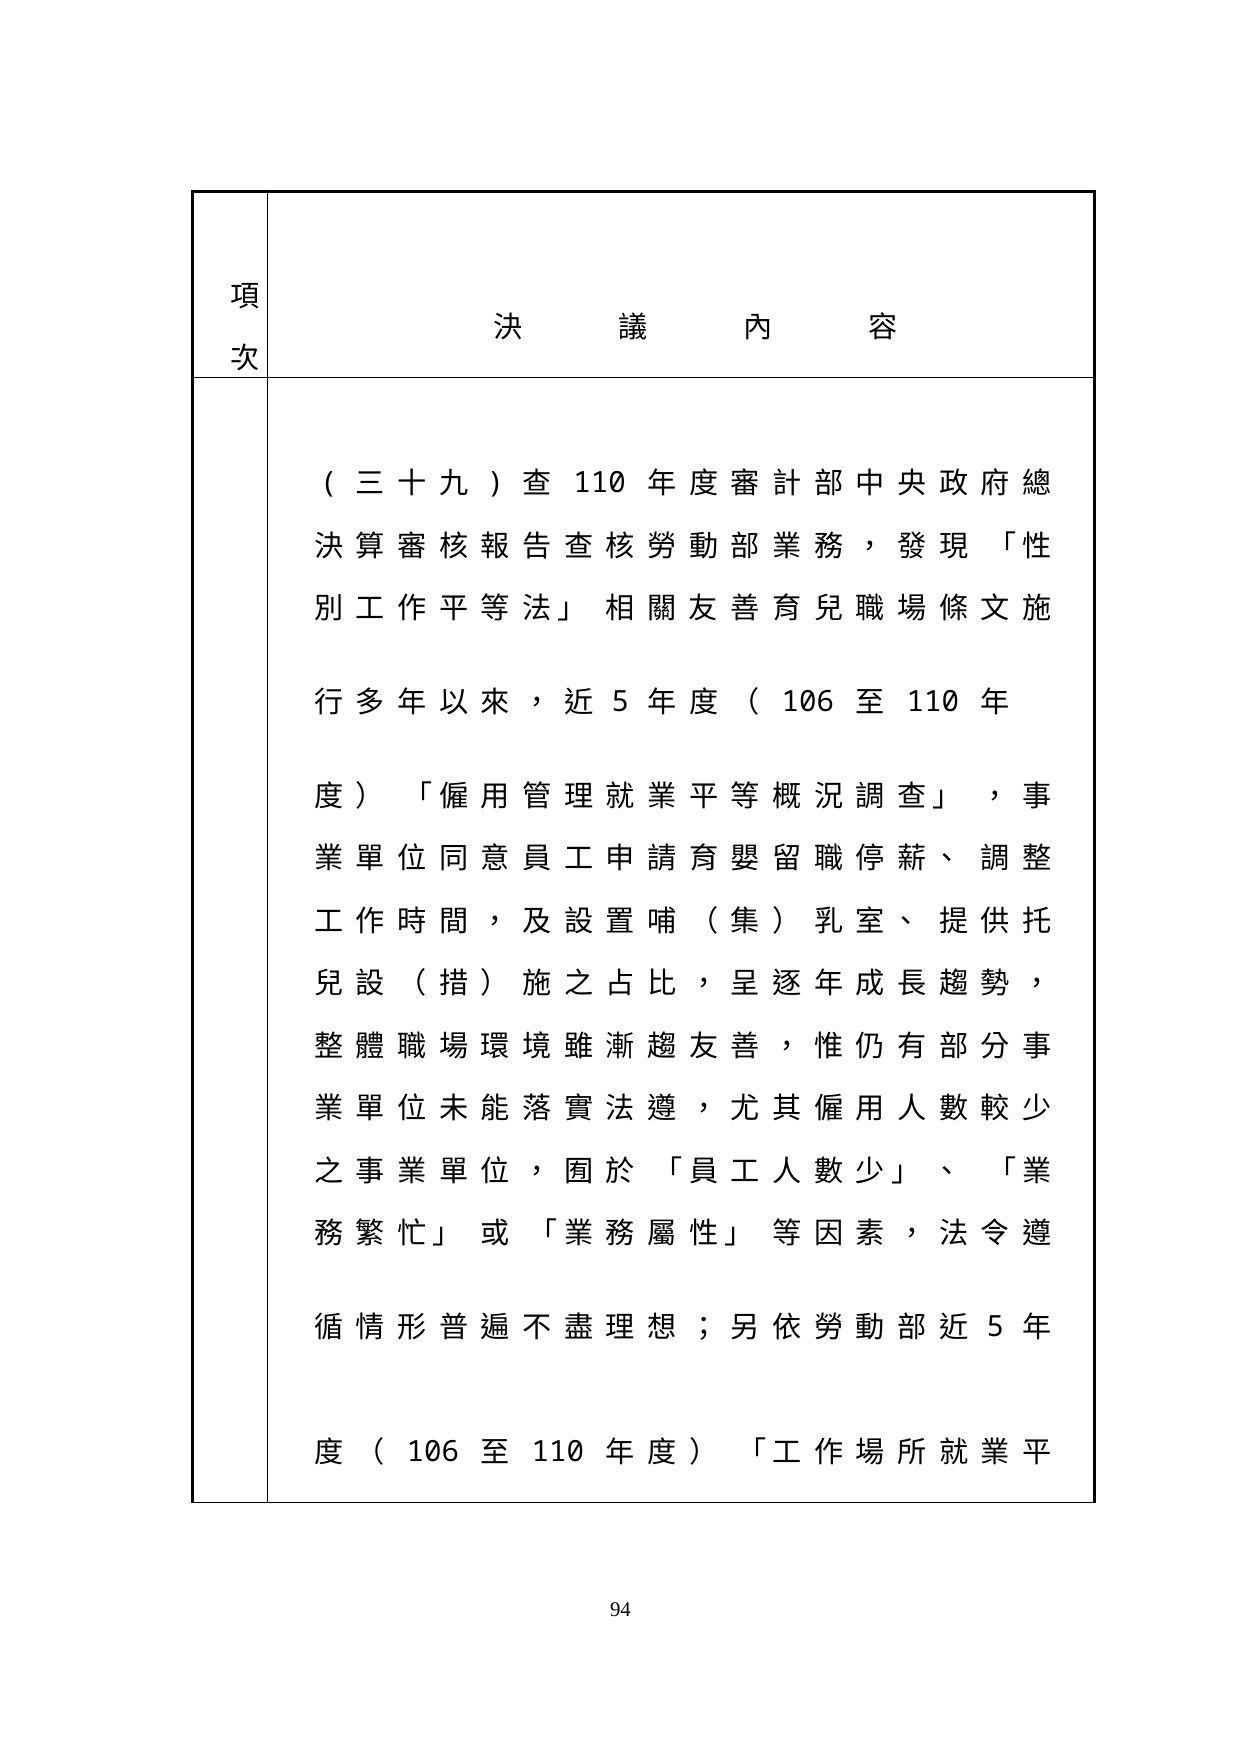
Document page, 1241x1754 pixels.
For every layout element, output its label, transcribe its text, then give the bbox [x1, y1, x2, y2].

table_header 決 議 內 容 [268, 193, 1093, 377]
table_header 項次 [194, 193, 267, 377]
table_cell (三十九)查110年度審計部中央政府總決算審核報告查核勞動部業務，發現「性別工作平等法」相關友善育兒職場條文施行多年以來，近5年度（106至110年度）「僱用管理就業平等概況調查」，事業單位同意員工申請育嬰留職停薪、調整工作時間，及設置哺（集）乳室、提供托兒設（措）施之占比，呈逐年成長趨勢，整體職場環境雖漸趨友善，惟仍有部分事業單位未能落實法遵，尤其僱用人數較少之事業單位，囿於「員工人數少」、「業務繁忙」或「業務屬性」等因素，法令遵循情形普遍不盡理想；另依勞動部近5年度（106至110年度）「工作場所就業平 [268, 378, 1093, 1502]
table_cell [194, 378, 267, 1502]
